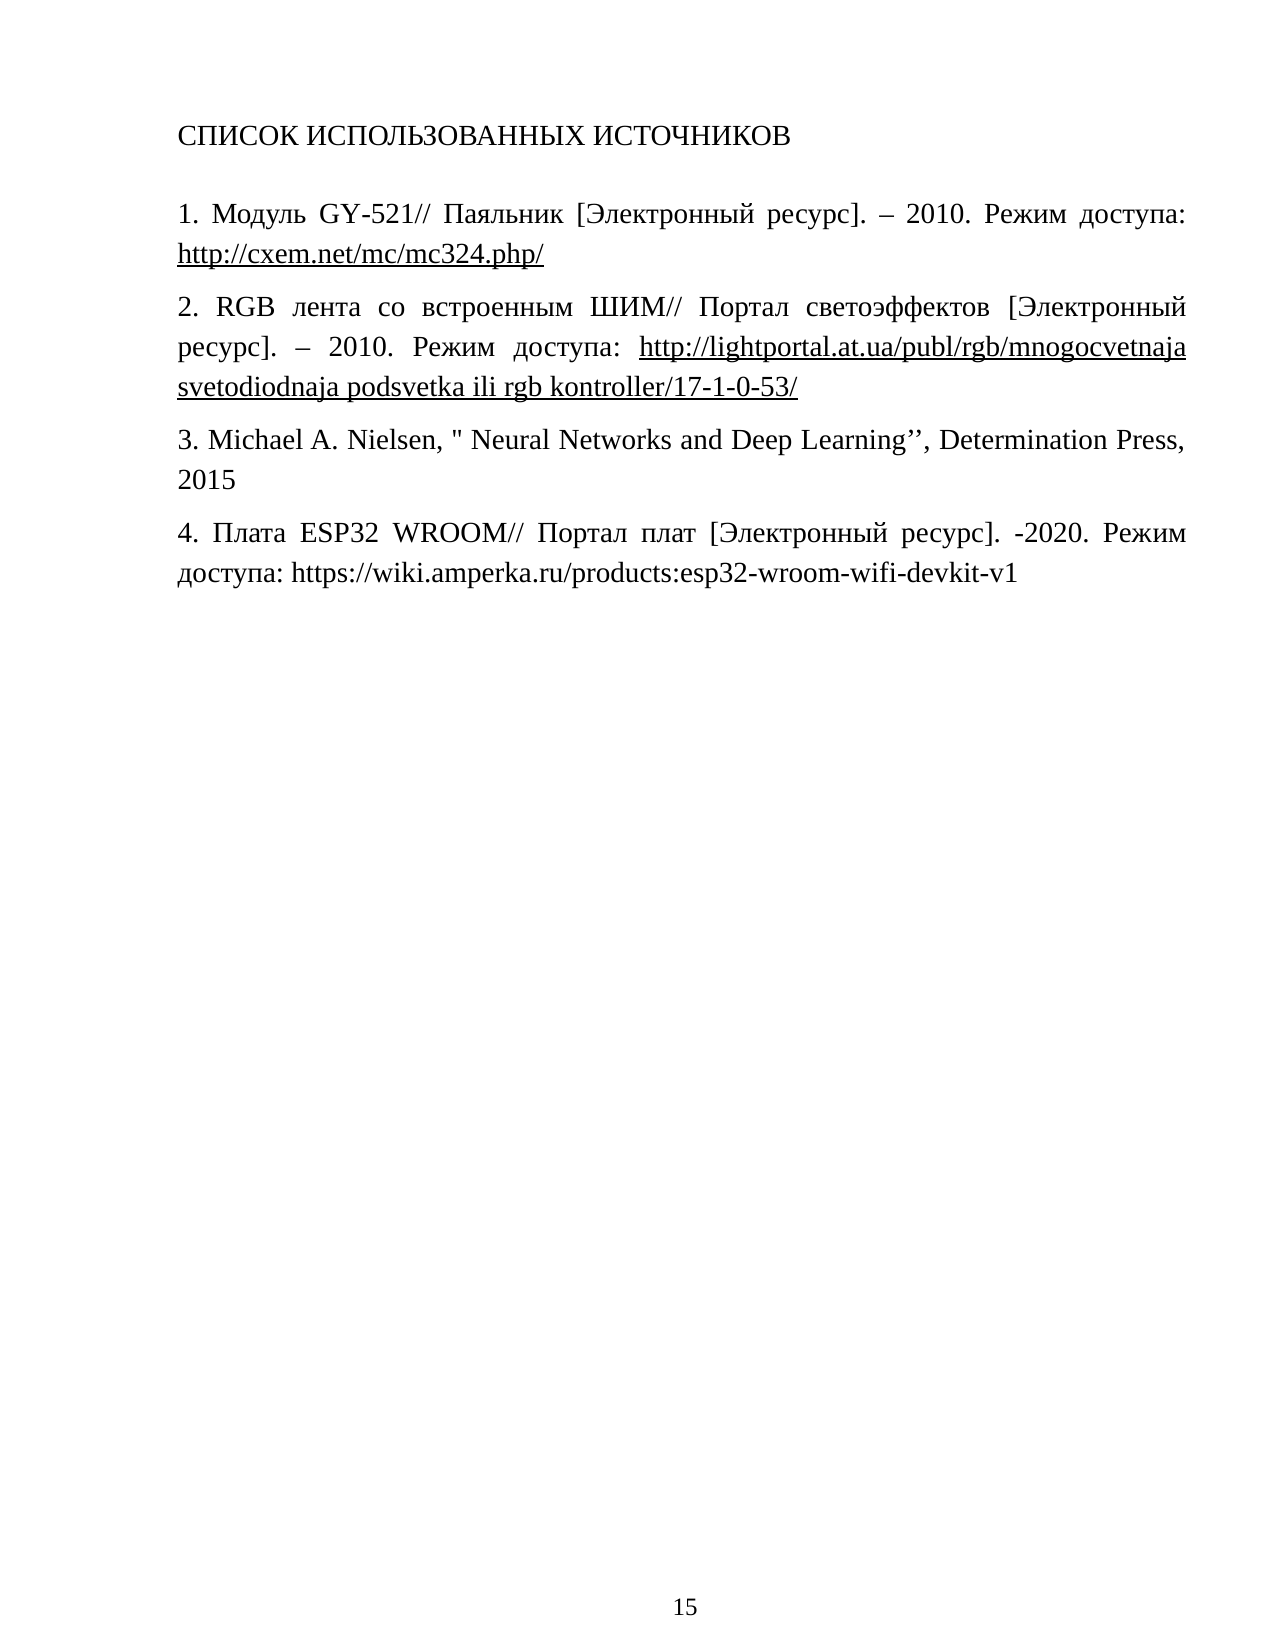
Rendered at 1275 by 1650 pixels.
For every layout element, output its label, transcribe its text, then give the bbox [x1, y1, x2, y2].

text СПИСОК ИСПОЛЬЗОВАННЫХ ИСТОЧНИКОВ [177, 118, 1186, 152]
text 3. Michael A. Nielsen, '' Neural Networks and Deep Learning’’, Determination Press, 2015 [177, 422, 1186, 496]
text 4. Плата ESP32 WROOM// Портал плат [Электронный ресурс]. -2020. Режим доступа: https://wiki.amperka.ru/products:esp32-wroom-wifi-devkit-v1 [177, 515, 1186, 588]
text 2. RGB лента со встроенным ШИМ// Портал светоэффектов [Электронный ресурс]. – 2010. Режим доступа: http://lightportal.at.ua/publ/rgb/mnogocvetnaja svetodiodnaja podsvetka ili rgb kontroller/17-1-0-53/ [177, 289, 1186, 403]
text 1. Модуль GY-521// Паяльник [Электронный ресурс]. – 2010. Режим доступа: http://cxem.net/mc/mc324.php/ [177, 196, 1186, 269]
